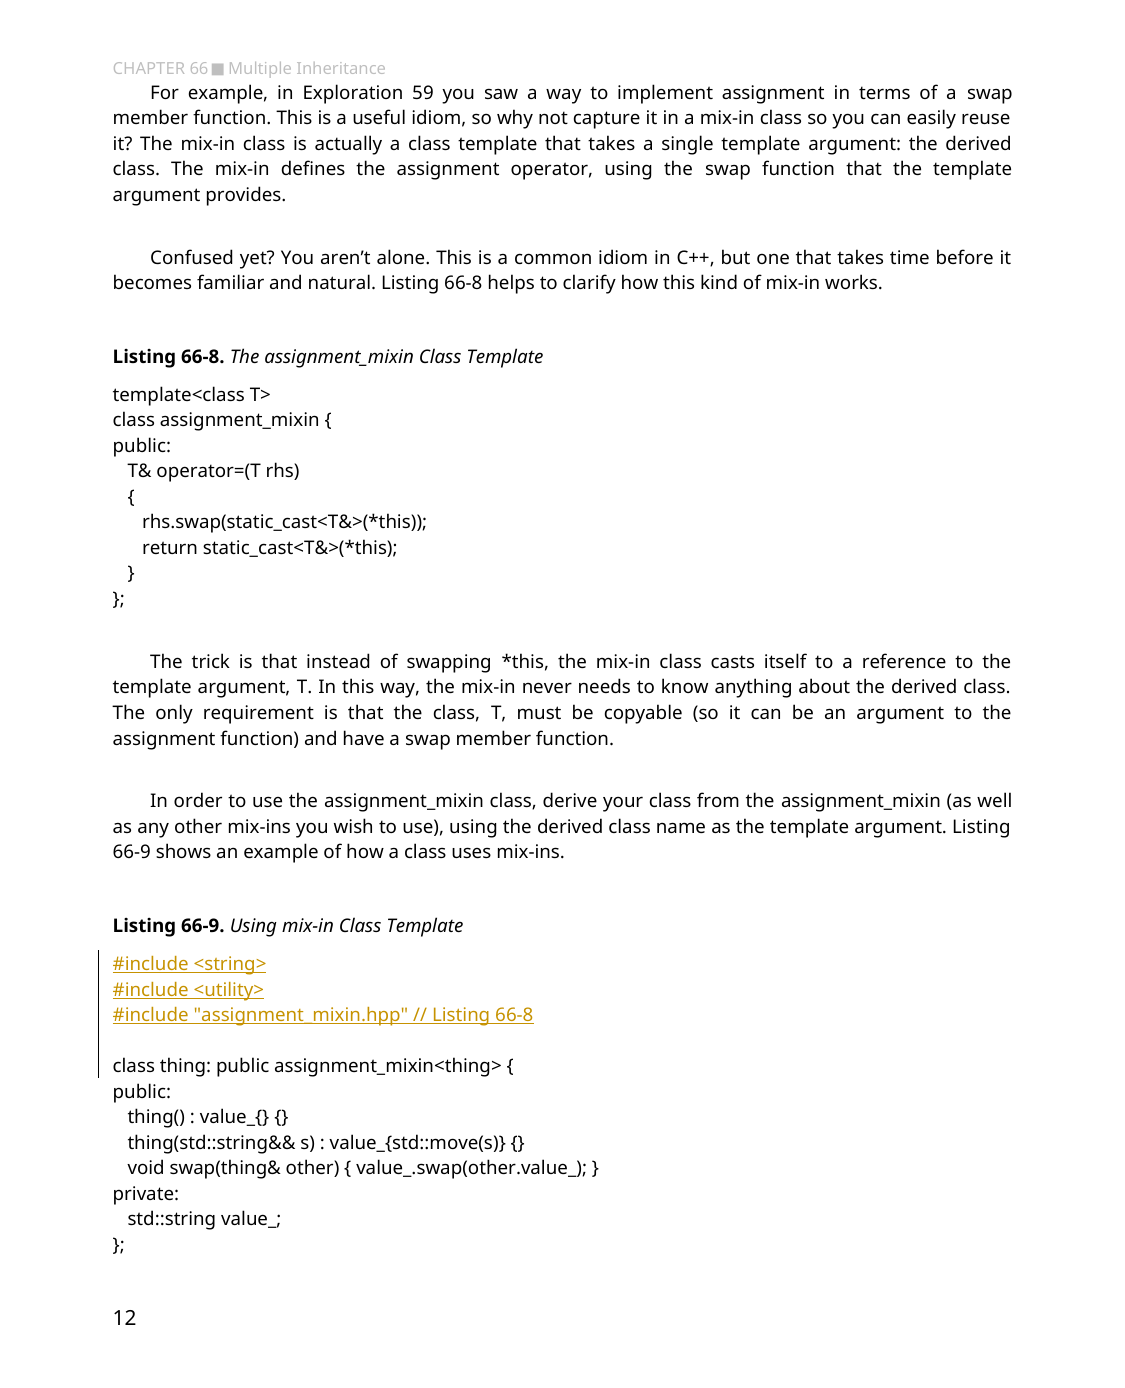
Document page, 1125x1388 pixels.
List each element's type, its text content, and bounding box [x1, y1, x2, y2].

text #include <string> [112, 950, 1012, 976]
text Listing 66-8. The assignment_mixin Class Template [112, 343, 1012, 368]
text class thing: public assignment_mixin<thing> { [112, 1052, 1012, 1078]
text public: [112, 1078, 1012, 1103]
text thing() : value_{} {} [112, 1103, 1012, 1129]
text }; [112, 585, 1012, 611]
text return static_cast<T&>(*this); [112, 534, 1012, 560]
text #include "assignment_mixin.hpp" // Listing 66-8 [112, 1001, 1012, 1027]
text For example, in Exploration 59 you saw a way to implement assignment in terms of a swap member function. This is a useful idiom, so why not capture it in a mix-in class so you can easily reuse it? The mix-in class is actually a class template that takes a single template argument: the derived class. The mix-in defines the assignment operator, using the swap function that the template argument provides. [112, 79, 1012, 207]
text { [112, 483, 1012, 509]
text In order to use the assignment_mixin class, derive your class from the assignment_mixin (as well as any other mix-ins you wish to use), using the derived class name as the template argument. Listing 66-9 shows an example of how a class uses mix-ins. [112, 788, 1012, 864]
text #include <utility> [112, 976, 1012, 1001]
text thing(std::string&& s) : value_{std::move(s)} {} [112, 1129, 1012, 1154]
text public: [112, 432, 1012, 458]
text class assignment_mixin { [112, 407, 1012, 432]
text }; [112, 1231, 1012, 1257]
text T& operator=(T rhs) [112, 458, 1012, 483]
text } [112, 560, 1012, 585]
text Confused yet? You aren’t alone. This is a common idiom in C++, but one that takes time before it becomes familiar and natural. Listing 66-8 helps to clarify how this kind of mix-in works. [112, 244, 1012, 295]
text rhs.swap(static_cast<T&>(*this)); [112, 509, 1012, 534]
text Listing 66-9. Using mix-in Class Template [112, 912, 1012, 938]
text The trick is that instead of swapping *this, the mix-in class casts itself to a reference to the template argument, T. In this way, the mix-in never needs to know anything about the derived class. The only requirement is that the class, T, must be copyable (so it can be an argument to the assignment function) and have a swap member function. [112, 648, 1012, 750]
text void swap(thing& other) { value_.swap(other.value_); } [112, 1154, 1012, 1180]
text template<class T> [112, 381, 1012, 407]
text std::string value_; [112, 1206, 1012, 1231]
text private: [112, 1180, 1012, 1206]
